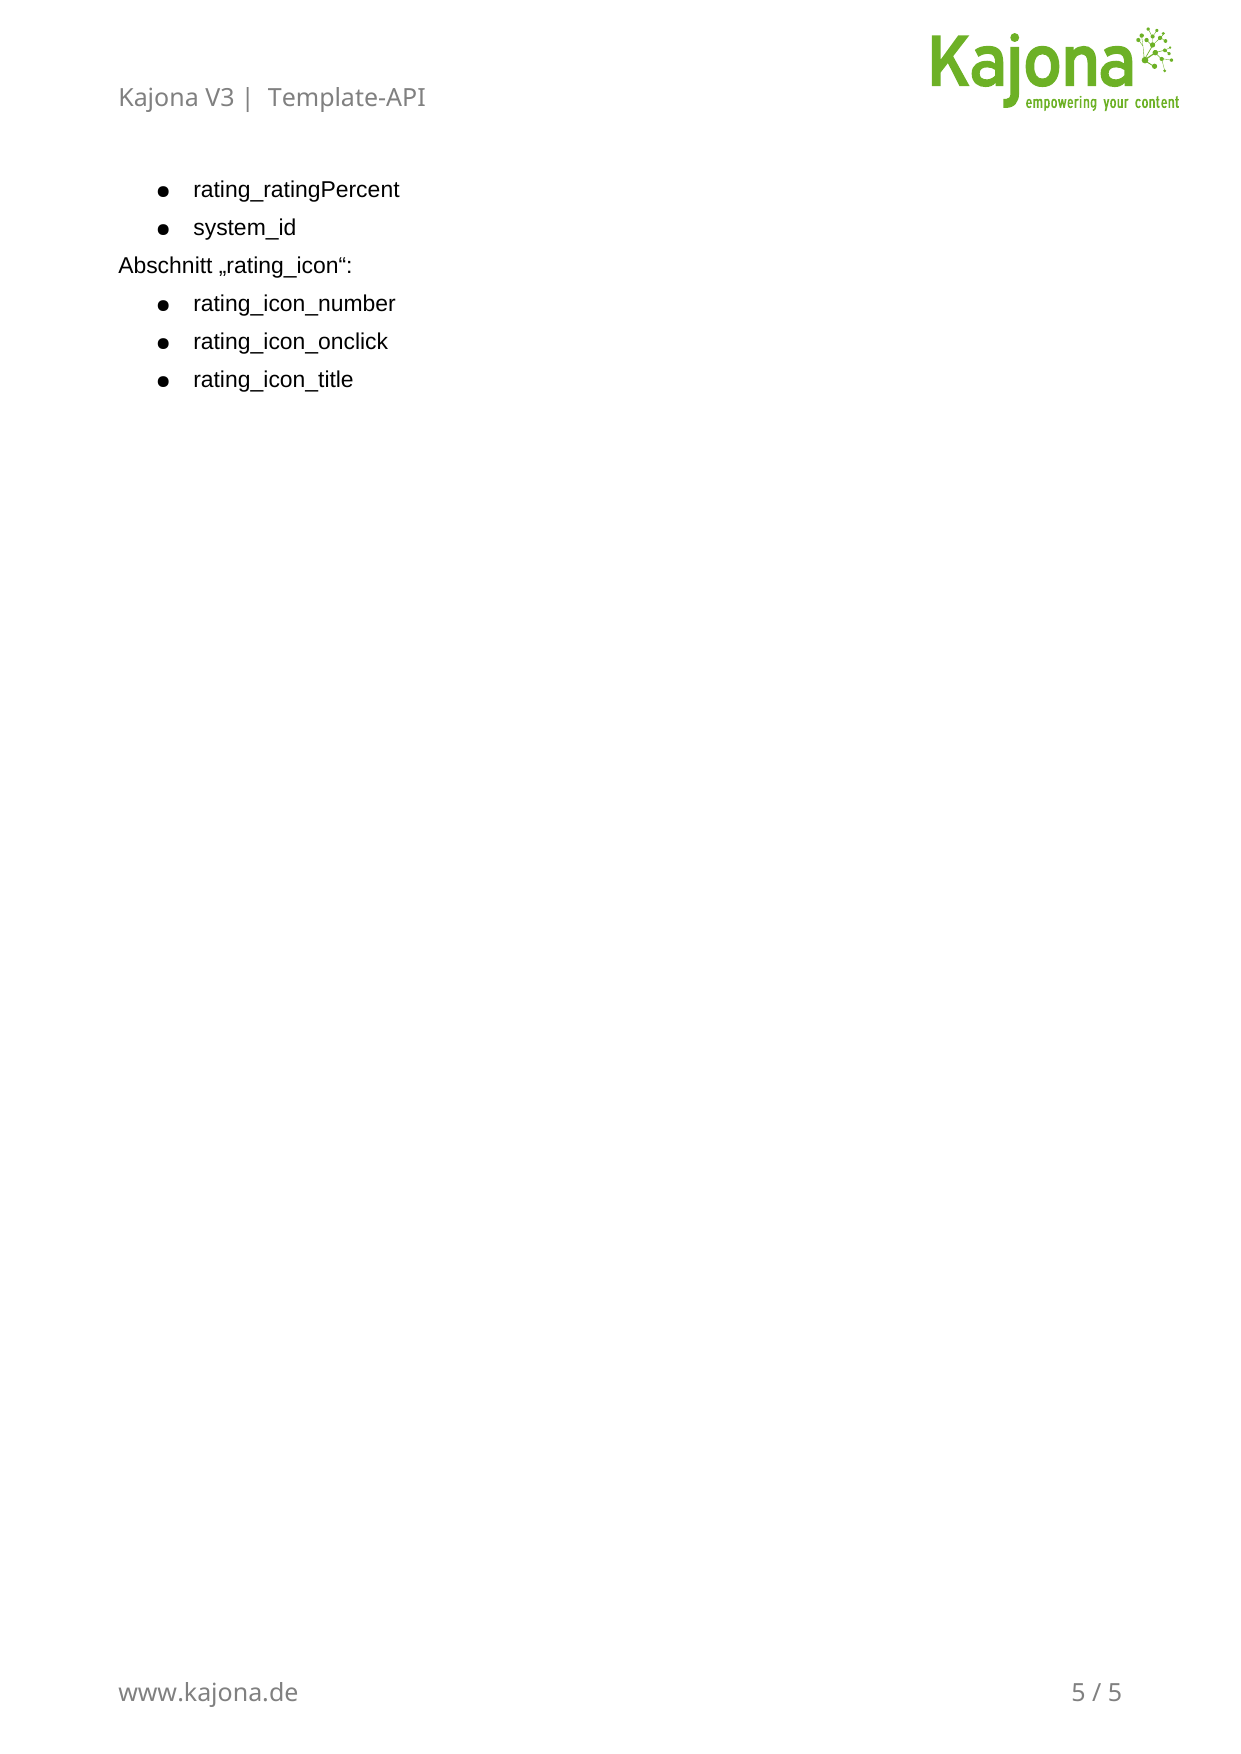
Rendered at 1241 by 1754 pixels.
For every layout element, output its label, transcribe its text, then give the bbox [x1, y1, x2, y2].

list rating_icon_number [156, 291, 1122, 317]
text Abschnitt „rating_icon“: [118, 253, 1122, 278]
list rating_ratingPercent [156, 177, 1122, 202]
list rating_icon_title [156, 367, 1122, 393]
list system_id [156, 215, 1122, 240]
list rating_icon_onclick [156, 329, 1122, 355]
